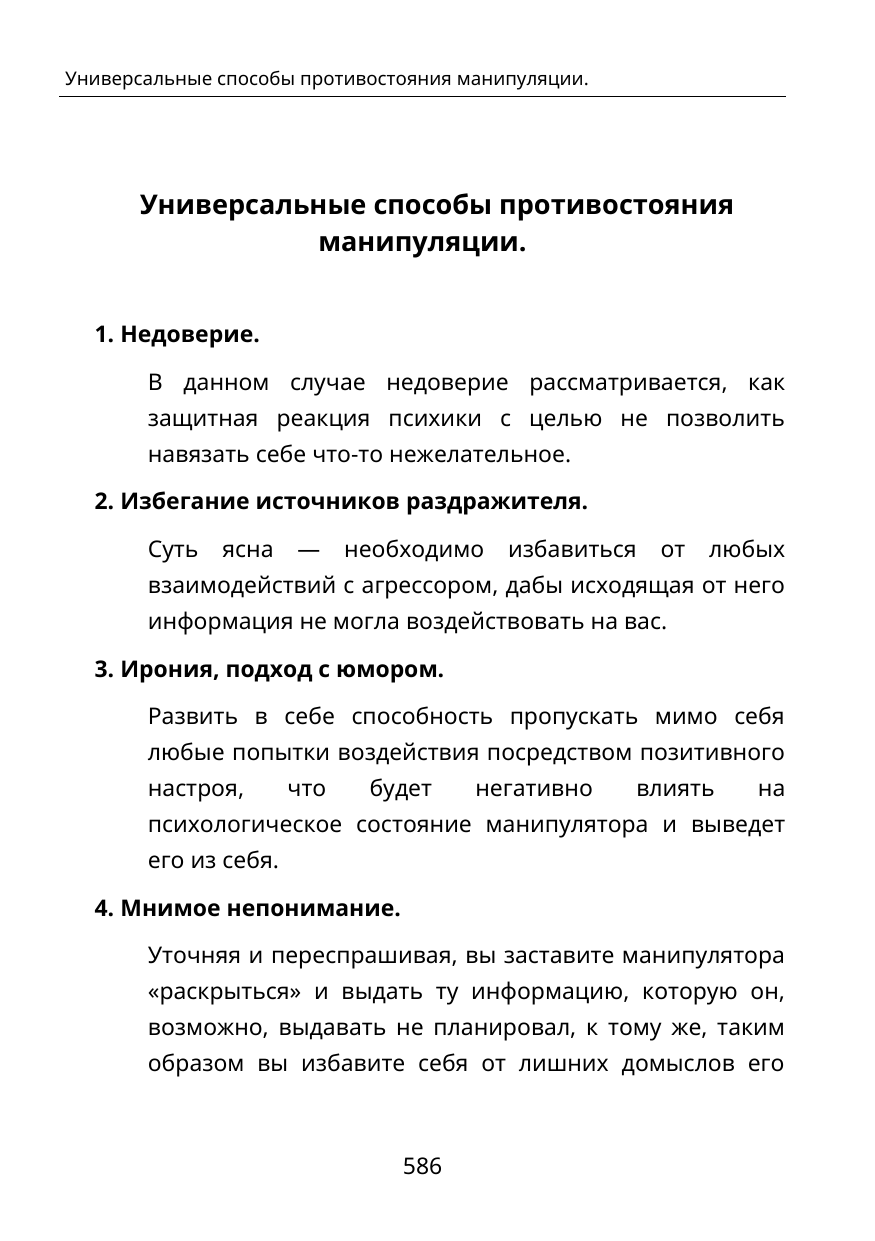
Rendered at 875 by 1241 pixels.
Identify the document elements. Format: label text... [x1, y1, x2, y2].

list Ирония, подход с юмором. [88, 652, 786, 684]
list Избегание источников раздражителя. [88, 485, 786, 516]
list Недоверие. [88, 318, 786, 349]
list Развить в себе способность пропускать мимо себя любые попытки воздействия посредством позитивного настроя, что будет негативно влиять на психологическое состояние манипулятора и выведет его из себя. [88, 700, 786, 875]
list Суть ясна — необходимо избавиться от любых взаимодействий с агрессором, дабы исходящая от него информация не могла воздействовать на вас. [88, 533, 786, 636]
subtitle Универсальные способы противостояния манипуляции. [59, 185, 786, 259]
list Уточняя и переспрашивая, вы заставите манипулятора «раскрыться» и выдать ту информацию, которую он, возможно, выдавать не планировал, к тому же, таким образом вы избавите себя от лишних домыслов его [88, 939, 786, 1078]
list Мнимое непонимание. [88, 892, 786, 923]
list В данном случае недоверие рассматривается, как защитная реакция психики с целью не позволить навязать себе что-то нежелательное. [88, 366, 786, 469]
